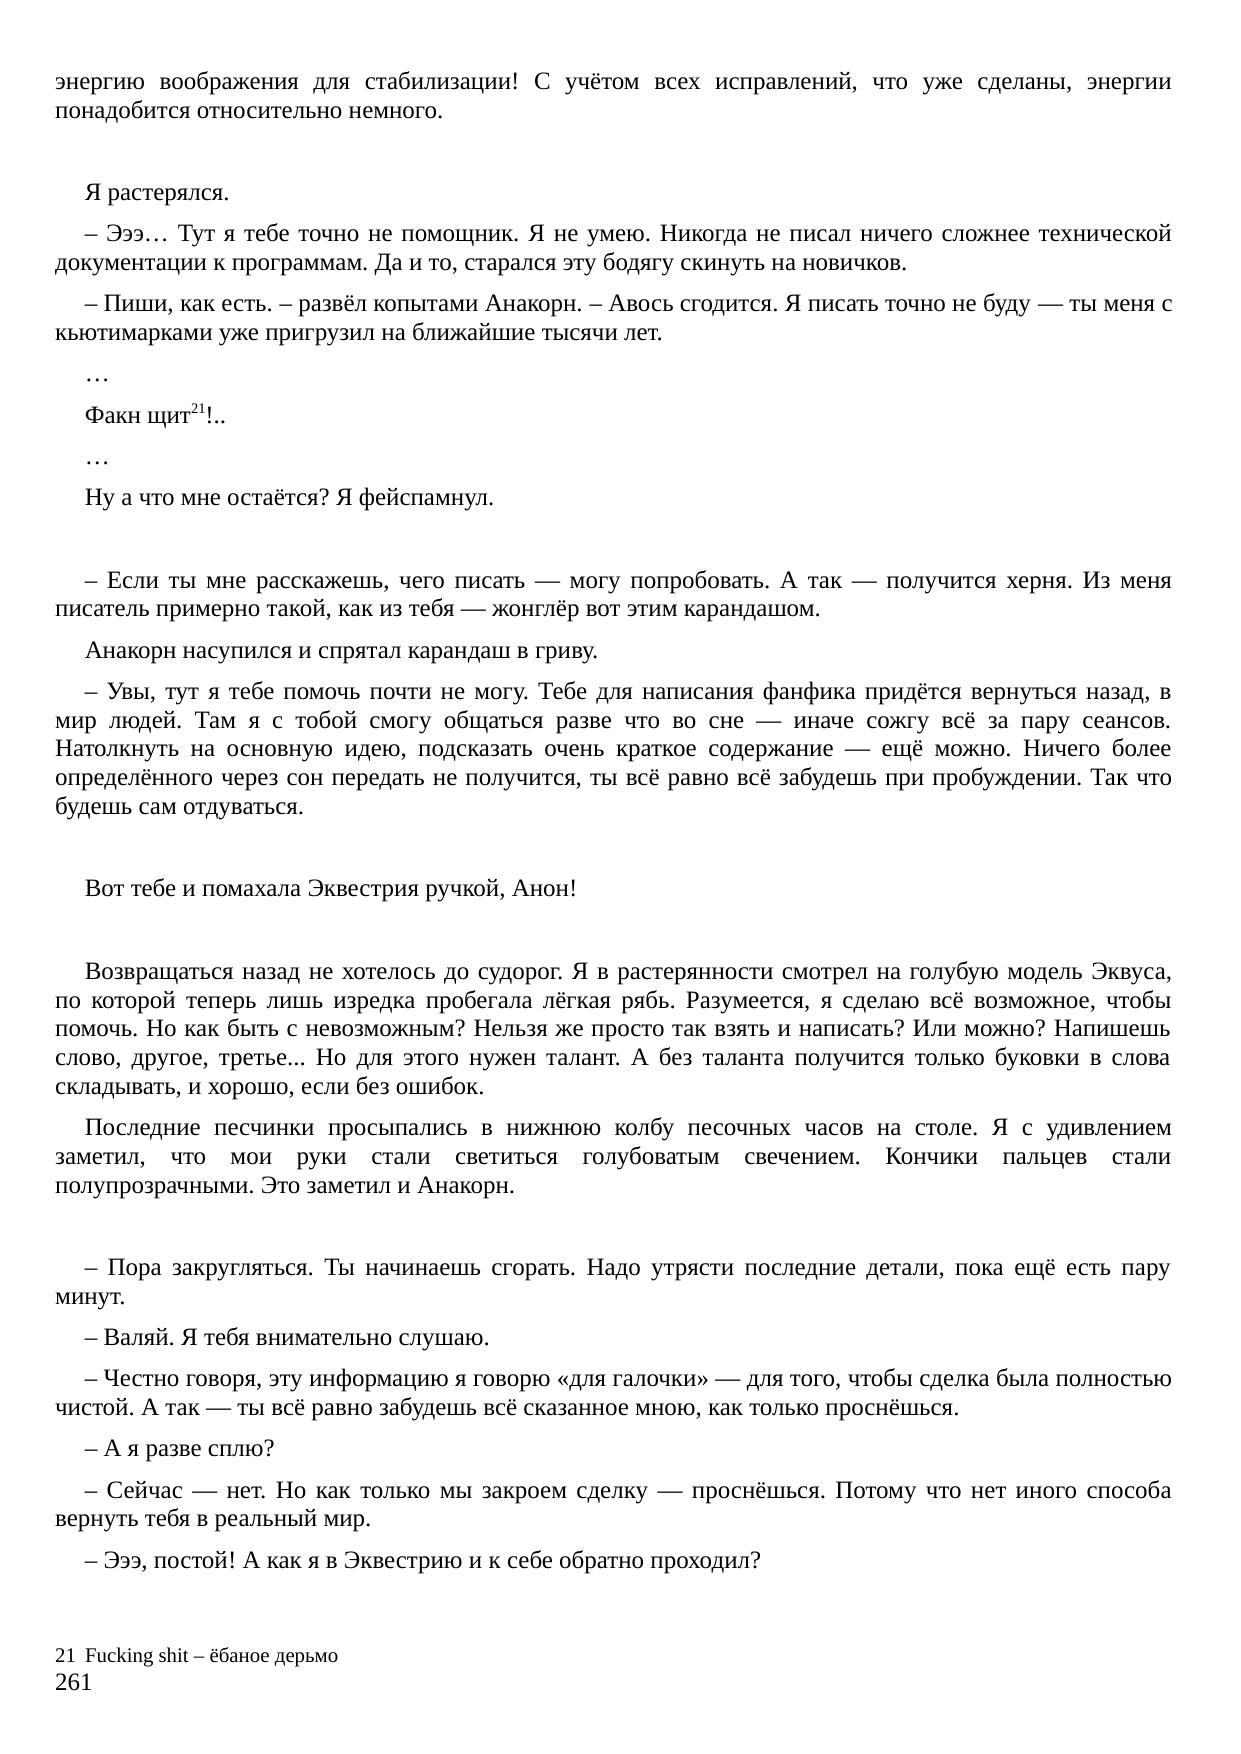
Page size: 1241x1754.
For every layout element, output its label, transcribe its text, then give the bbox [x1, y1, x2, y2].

text Последние песчинки просыпались в нижнюю колбу песочных часов на столе. Я с удивлением заметил, что мои руки стали светиться голубоватым свечением. Кончики пальцев стали полупрозрачными. Это заметил и Анакорн. [55, 1112, 1173, 1198]
text Ну а что мне остаётся? Я фейспамнул. [55, 482, 1173, 511]
text – А я разве сплю? [55, 1433, 1173, 1462]
text – Увы, тут я тебе помочь почти не могу. Тебе для написания фанфика придётся вернуться назад, в мир людей. Там я с тобой смогу общаться разве что во сне — иначе сожгу всё за пару сеансов. Натолкнуть на основную идею, подсказать очень краткое содержание — ещё можно. Ничего более определённого через сон передать не получится, ты всё равно всё забудешь при пробуждении. Так что будешь сам отдуваться. [55, 676, 1173, 820]
text – Эээ… Тут я тебе точно не помощник. Я не умею. Никогда не писал ничего сложнее технической документации к программам. Да и то, старался эту бодягу скинуть на новичков. [55, 218, 1173, 276]
text Возвращаться назад не хотелось до судорог. Я в растерянности смотрел на голубую модель Эквуса, по которой теперь лишь изредка пробегала лёгкая рябь. Разумеется, я сделаю всё возможное, чтобы помочь. Но как быть с невозможным? Нельзя же просто так взять и написать? Или можно? Напишешь слово, другое, третье... Но для этого нужен талант. А без таланта получится только буковки в слова складывать, и хорошо, если без ошибок. [55, 956, 1173, 1100]
text … [55, 358, 1173, 387]
text – Честно говоря, эту информацию я говорю «для галочки» — для того, чтобы сделка была полностью чистой. А так — ты всё равно забудешь всё сказанное мною, как только проснёшься. [55, 1363, 1173, 1421]
text … [55, 441, 1173, 470]
text Факн щит!.. [55, 400, 1173, 428]
text Анакорн насупился и спрятал карандаш в гриву. [55, 635, 1173, 663]
text Я растерялся. [55, 177, 1173, 206]
text Fucking shit – ёбаное дерьмо [55, 1642, 1173, 1667]
text – Сейчас — нет. Но как только мы закроем сделку — проснёшься. Потому что нет иного способа вернуть тебя в реальный мир. [55, 1475, 1173, 1532]
text Вот тебе и помахала Эквестрия ручкой, Анон! [55, 873, 1173, 902]
text энергию воображения для стабилизации! С учётом всех исправлений, что уже сделаны, энергии понадобится относительно немного. [55, 66, 1173, 123]
text – Если ты мне расскажешь, чего писать — могу попробовать. А так — получится херня. Из меня писатель примерно такой, как из тебя — жонглёр вот этим карандашом. [55, 565, 1173, 622]
text – Пора закругляться. Ты начинаешь сгорать. Надо утрясти последние детали, пока ещё есть пару минут. [55, 1252, 1173, 1310]
text – Пиши, как есть. – развёл копытами Анакорн. – Авось сгодится. Я писать точно не буду — ты меня с кьютимарками уже пригрузил на ближайшие тысячи лет. [55, 288, 1173, 346]
text – Эээ, постой! А как я в Эквестрию и к себе обратно проходил? [55, 1545, 1173, 1573]
text – Валяй. Я тебя внимательно слушаю. [55, 1322, 1173, 1351]
